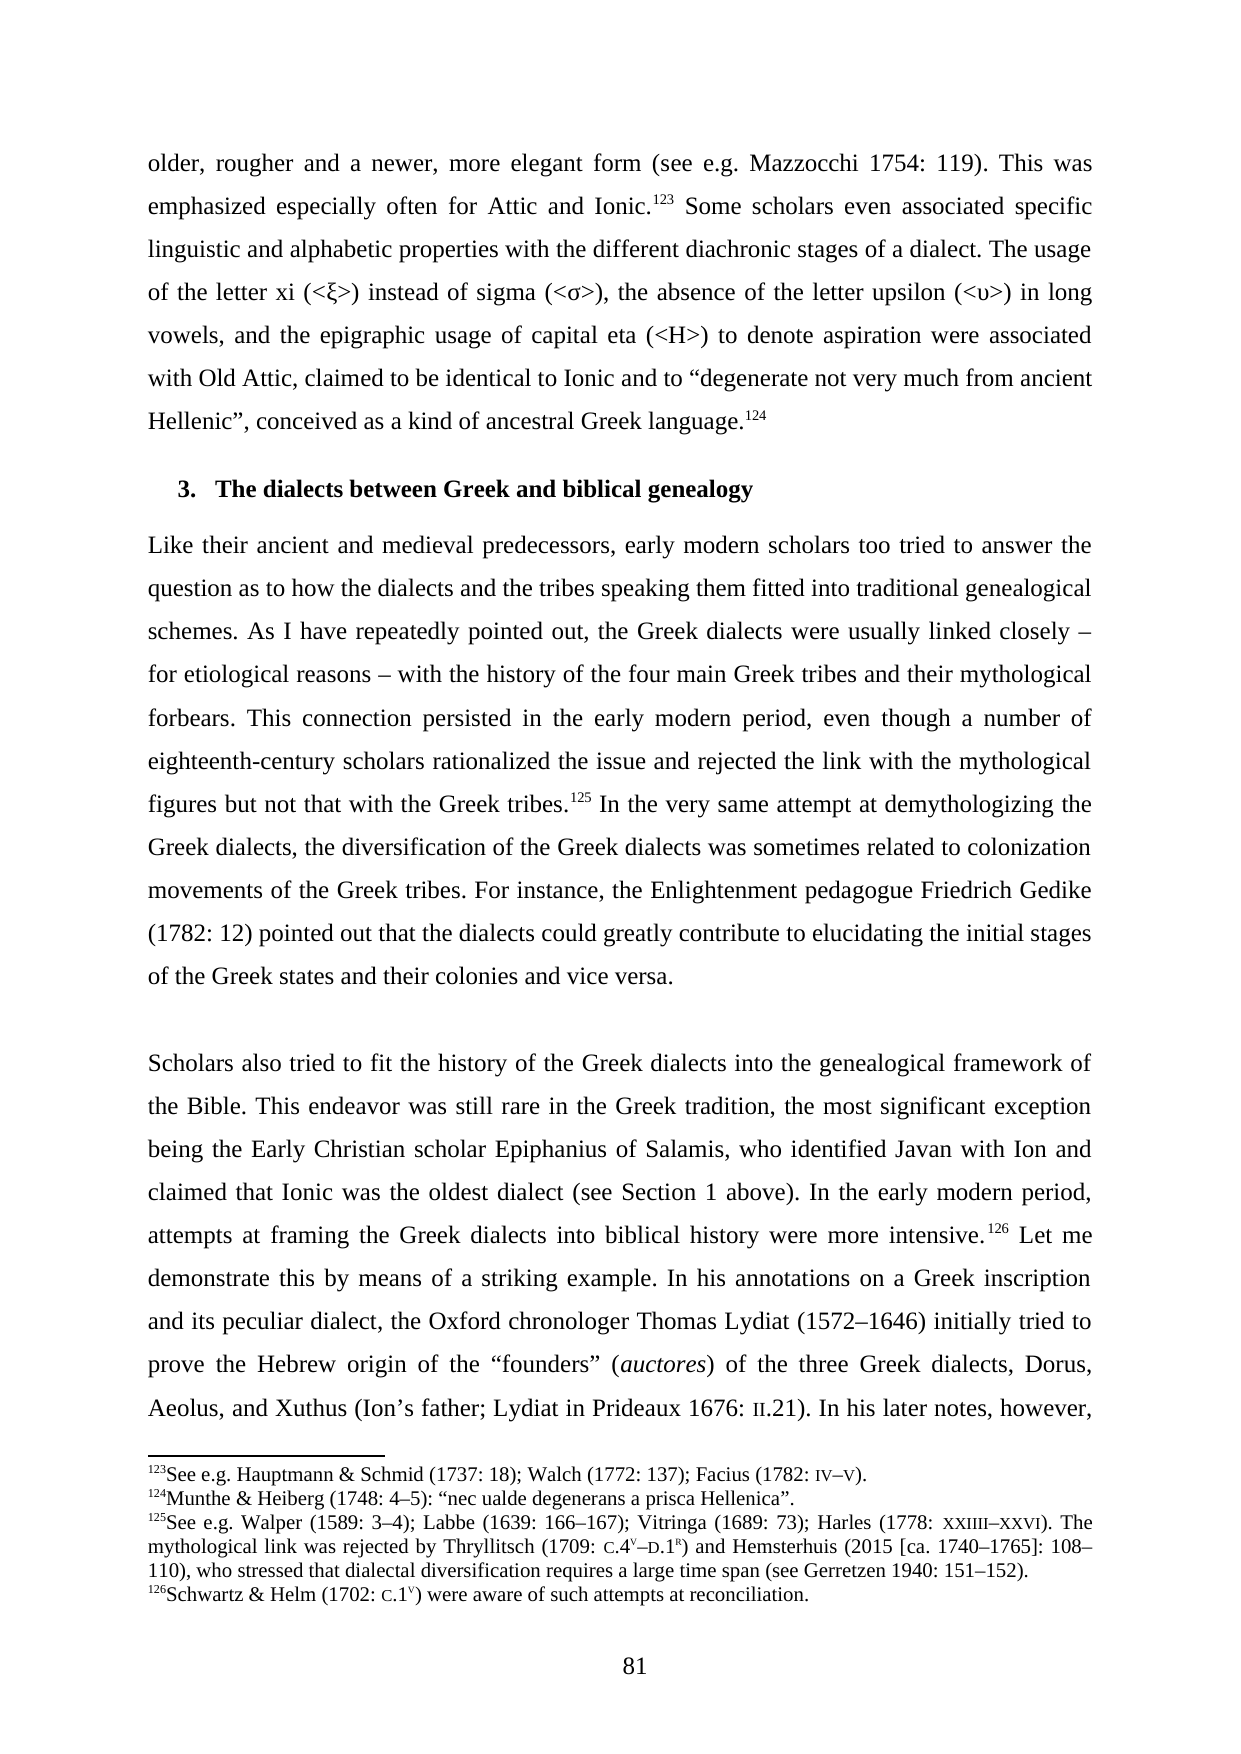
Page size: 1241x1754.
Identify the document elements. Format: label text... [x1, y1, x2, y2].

text See e.g. Hauptmann & Schmid (1737: 18); Walch (1772: 137); Facius (1782: iv–v). [148, 1462, 1093, 1486]
text See e.g. Walper (1589: 3–4); Labbe (1639: 166–167); Vitringa (1689: 73); Harles (1778: xxiiii–xxvi). The mythological link was rejected by Thryllitsch (1709: c.4v–d.1r) and Hemsterhuis (2015 [ca. 1740–1765]: 108–110), who stressed that dialectal diversification requires a large time span (see Gerretzen 1940: 151–152). [148, 1510, 1093, 1582]
subtitle The dialects between Greek and biblical genealogy [177, 474, 1093, 503]
text Munthe & Heiberg (1748: 4–5): “nec ualde degenerans a prisca Hellenica”. [148, 1486, 1093, 1510]
text older, rougher and a newer, more elegant form (see e.g. Mazzocchi 1754: 119). This was emphasized especially often for Attic and Ionic. Some scholars even associated specific linguistic and alphabetic properties with the different diachronic stages of a dialect. The usage of the letter xi (<ξ>) instead of sigma (<σ>), the absence of the letter upsilon (<υ>) in long vowels, and the epigraphic usage of capital eta (<H>) to denote aspiration were associated with Old Attic, claimed to be identical to Ionic and to “degenerate not very much from ancient Hellenic”, conceived as a kind of ancestral Greek language. [148, 148, 1093, 435]
text Like their ancient and medieval predecessors, early modern scholars too tried to answer the question as to how the dialects and the tribes speaking them fitted into traditional genealogical schemes. As I have repeatedly pointed out, the Greek dialects were usually linked closely – for etiological reasons – with the history of the four main Greek tribes and their mythological forbears. This connection persisted in the early modern period, even though a number of eighteenth-century scholars rationalized the issue and rejected the link with the mythological figures but not that with the Greek tribes. In the very same attempt at demythologizing the Greek dialects, the diversification of the Greek dialects was sometimes related to colonization movements of the Greek tribes. For instance, the Enlightenment pedagogue Friedrich Gedike (1782: 12) pointed out that the dialects could greatly contribute to elucidating the initial stages of the Greek states and their colonies and vice versa. [148, 530, 1093, 990]
text Schwartz & Helm (1702: c.1v) were aware of such attempts at reconciliation. [148, 1582, 1093, 1606]
text Scholars also tried to fit the history of the Greek dialects into the genealogical framework of the Bible. This endeavor was still rare in the Greek tradition, the most significant exception being the Early Christian scholar Epiphanius of Salamis, who identified Javan with Ion and claimed that Ionic was the oldest dialect (see Section 1 above). In the early modern period, attempts at framing the Greek dialects into biblical history were more intensive. Let me demonstrate this by means of a striking example. In his annotations on a Greek inscription and its peculiar dialect, the Oxford chronologer Thomas Lydiat (1572–1646) initially tried to prove the Hebrew origin of the “founders” (auctores) of the three Greek dialects, Dorus, Aeolus, and Xuthus (Ion’s father; Lydiat in Prideaux 1676: ii.21). In his later notes, however, [148, 1048, 1093, 1421]
